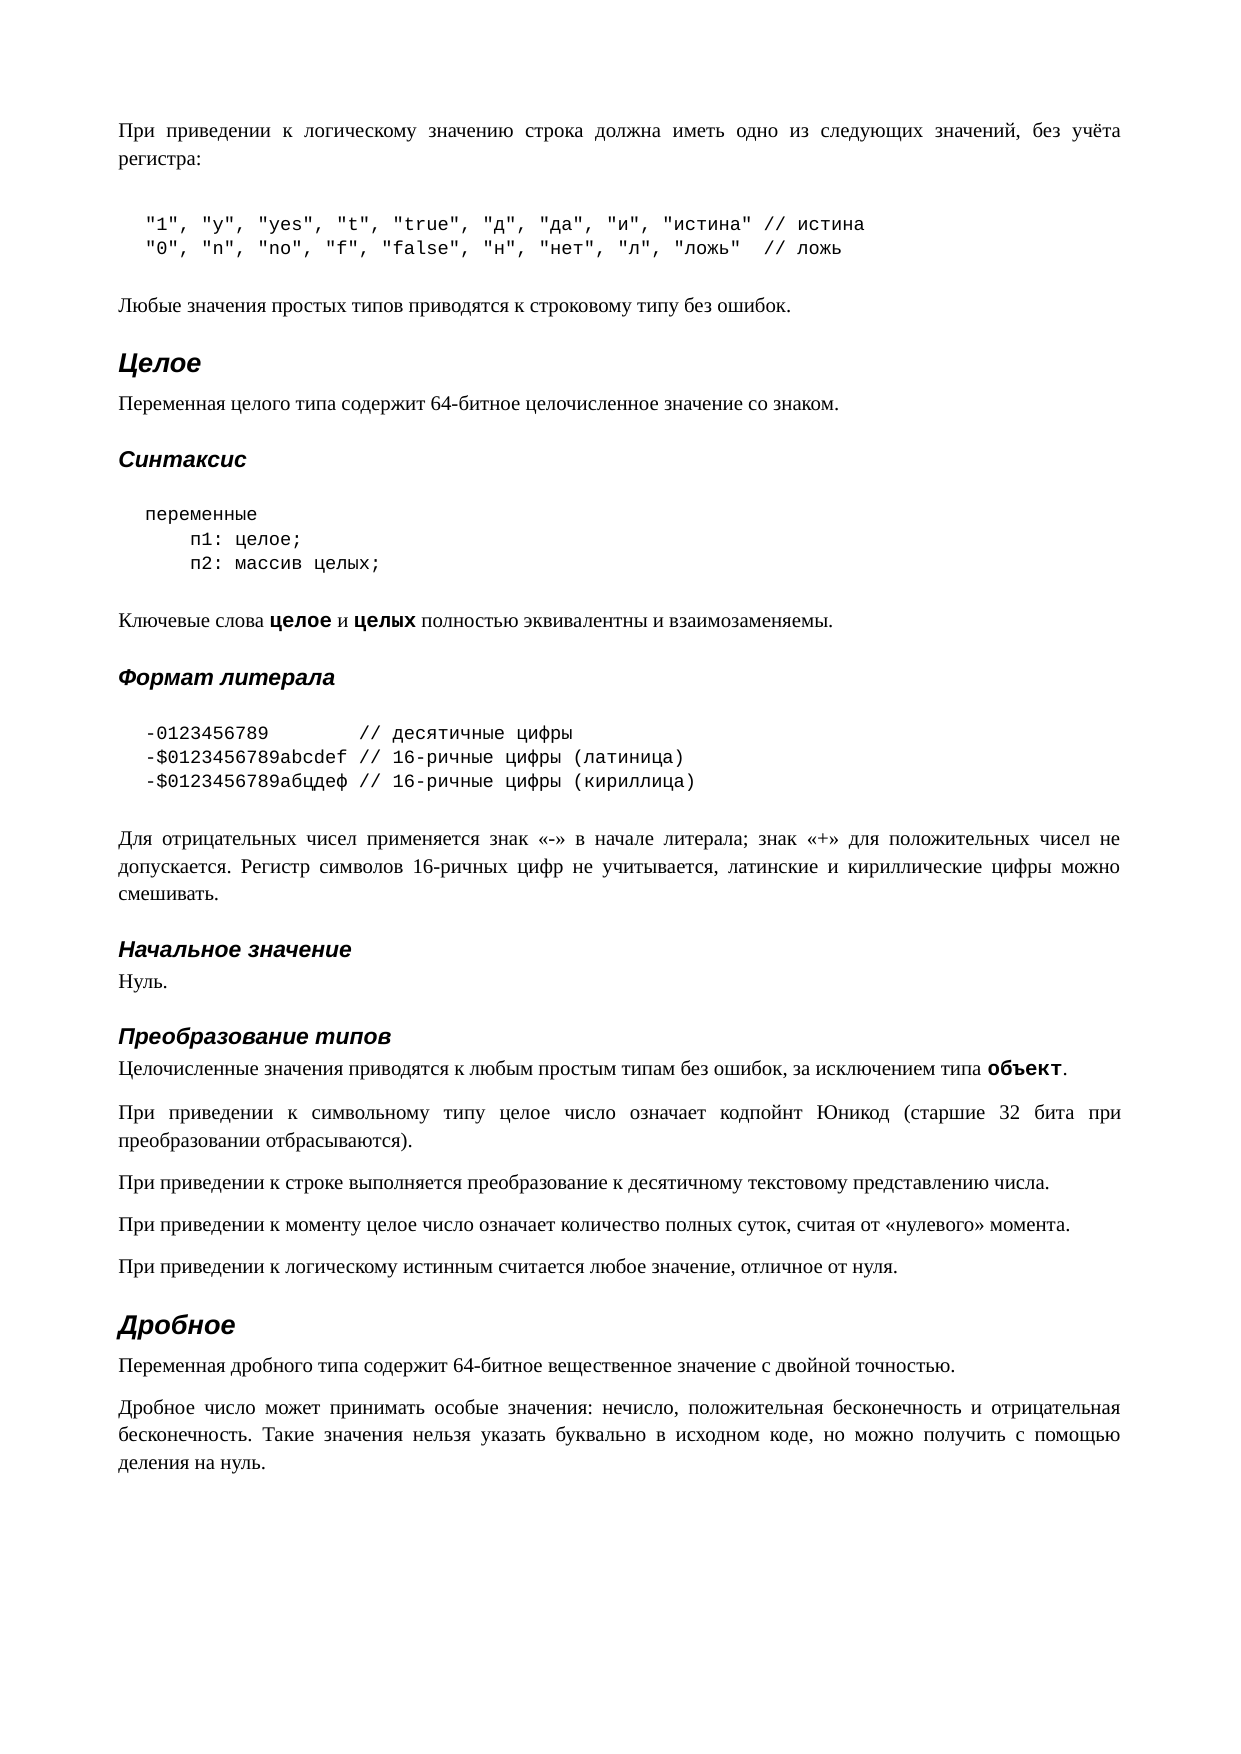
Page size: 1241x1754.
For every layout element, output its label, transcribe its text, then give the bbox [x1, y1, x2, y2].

subtitle Формат литерала [118, 664, 1122, 691]
text При приведении к логическому истинным считается любое значение, отличное от нуля. [118, 1254, 1122, 1278]
text Переменная целого типа содержит 64-битное целочисленное значение со знаком. [118, 391, 1122, 415]
text Переменная дробного типа содержит 64-битное вещественное значение с двойной точностью. [118, 1353, 1122, 1377]
text При приведении к символьному типу целое число означает кодпойнт Юникод (старшие 32 бита при преобразовании отбрасываются). [118, 1100, 1122, 1152]
text При приведении к логическому значению строка должна иметь одно из следующих значений, без учёта регистра: [118, 118, 1122, 170]
text "1", "y", "yes", "t", "true", "д", "да", "и", "истина" // истина [136, 206, 1104, 230]
subtitle Синтаксис [118, 446, 1122, 472]
subtitle Целое [118, 347, 1122, 379]
text -$0123456789абцдеф // 16-ричные цифры (кириллица) [136, 763, 1104, 802]
text "0", "n", "no", "f", "false", "н", "нет", "л", "ложь" // ложь [136, 230, 1104, 269]
text Для отрицательных чисел применяется знак «-» в начале литерала; знак «+» для положительных чисел не допускается. Регистр символов 16-ричных цифр не учитывается, латинские и кириллические цифры можно смешивать. [118, 826, 1122, 905]
text Дробное число может принимать особые значения: нечисло, положительная бесконечность и отрицательная бесконечность. Такие значения нельзя указать буквально в исходном коде, но можно получить с помощью деления на нуль. [118, 1395, 1122, 1474]
subtitle Преобразование типов [118, 1023, 1122, 1049]
subtitle Дробное [118, 1309, 1122, 1340]
text Любые значения простых типов приводятся к строковому типу без ошибок. [118, 293, 1122, 317]
text переменные п1: целое; п2: массив целых; [136, 496, 1104, 584]
text При приведении к строке выполняется преобразование к десятичному текстовому представлению числа. [118, 1170, 1122, 1194]
text При приведении к моменту целое число означает количество полных суток, считая от «нулевого» момента. [118, 1212, 1122, 1236]
subtitle Начальное значение [118, 936, 1122, 962]
text -$0123456789abcdef // 16-ричные цифры (латиница) [136, 739, 1104, 763]
text Целочисленные значения приводятся к любым простым типам без ошибок, за исключением типа объект. [118, 1056, 1122, 1082]
text Нуль. [118, 968, 1122, 993]
text Ключевые слова целое и целых полностью эквивалентны и взаимозаменяемы. [118, 608, 1122, 633]
text -0123456789 // десятичные цифры [136, 714, 1104, 739]
